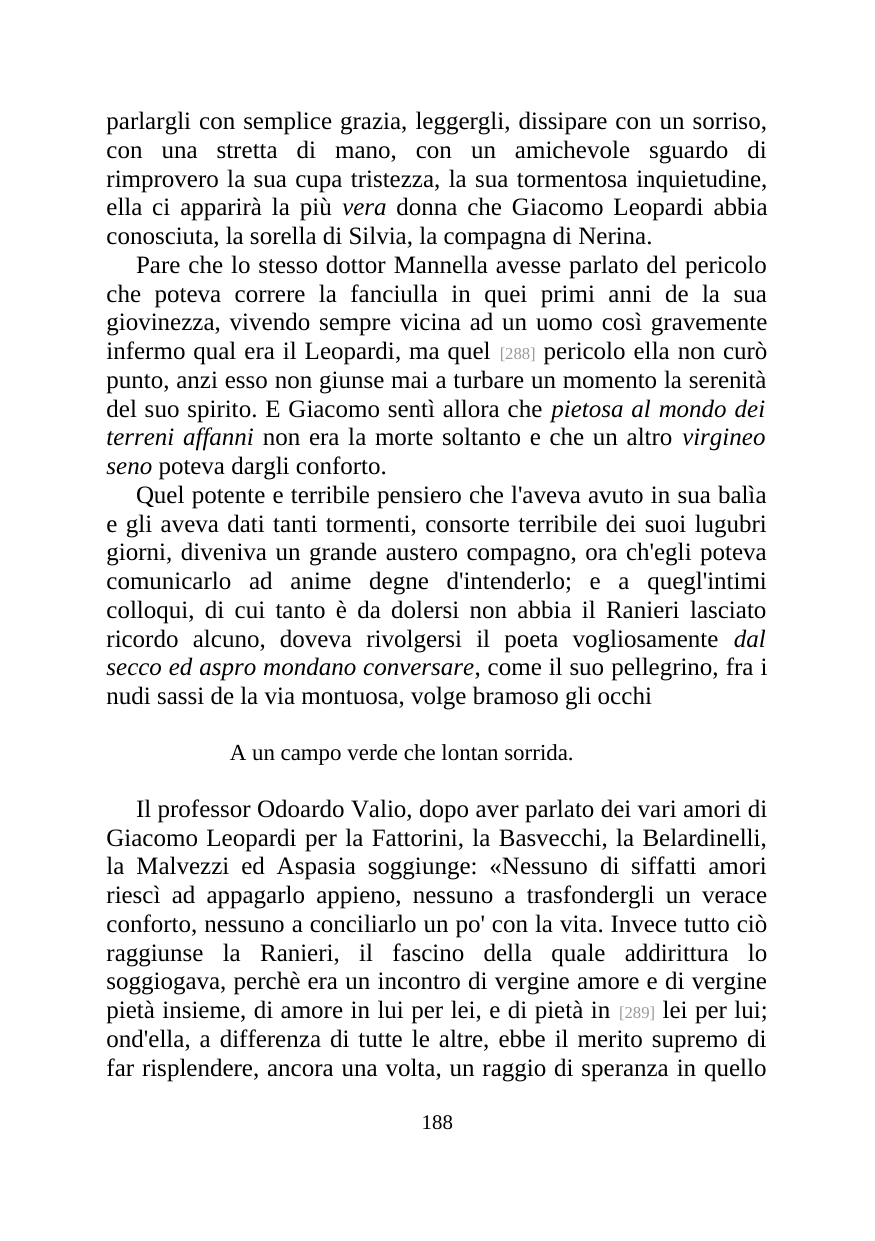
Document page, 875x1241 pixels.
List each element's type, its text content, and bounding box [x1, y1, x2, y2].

text Il professor Odoardo Valio, dopo aver parlato dei vari amori di Giacomo Leopardi per la Fattorini, la Basvecchi, la Belardinelli, la Malvezzi ed Aspasia soggiunge: «Nessuno di siffatti amori riescì ad appagarlo appieno, nessuno a trasfondergli un verace conforto, nessuno a conciliarlo un po' con la vita. Invece tutto ciò raggiunse la Ranieri, il fascino della quale addirittura lo soggiogava, perchè era un incontro di vergine amore e di vergine pietà insieme, di amore in lui per lei, e di pietà in [289] lei per lui; ond'ella, a differenza di tutte le altre, ebbe il merito supremo di far risplendere, ancora una volta, un raggio di speranza in quello [106, 794, 768, 1081]
text Pare che lo stesso dottor Mannella avesse parlato del pericolo che poteva correre la fanciulla in quei primi anni de la sua giovinezza, vivendo sempre vicina ad un uomo così gravemente infermo qual era il Leopardi, ma quel [288] pericolo ella non curò punto, anzi esso non giunse mai a turbare un momento la serenità del suo spirito. E Giacomo sentì allora che pietosa al mondo dei terreni affanni non era la morte soltanto e che un altro virgineo seno poteva dargli conforto. [106, 250, 768, 480]
text parlargli con semplice grazia, leggergli, dissipare con un sorriso, con una stretta di mano, con un amichevole sguardo di rimprovero la sua cupa tristezza, la sua tormentosa inquietudine, ella ci apparirà la più vera donna che Giacomo Leopardi abbia conosciuta, la sorella di Silvia, la compagna di Nerina. [106, 106, 768, 250]
text A un campo verde che lontan sorrida. [200, 739, 768, 765]
text Quel potente e terribile pensiero che l'aveva avuto in sua balìa e gli aveva dati tanti tormenti, consorte terribile dei suoi lugubri giorni, diveniva un grande austero compagno, ora ch'egli poteva comunicarlo ad anime degne d'intenderlo; e a quegl'intimi colloqui, di cui tanto è da dolersi non abbia il Ranieri lasciato ricordo alcuno, doveva rivolgersi il poeta vogliosamente dal secco ed aspro mondano conversare, come il suo pellegrino, fra i nudi sassi de la via montuosa, volge bramoso gli occhi [106, 480, 768, 710]
